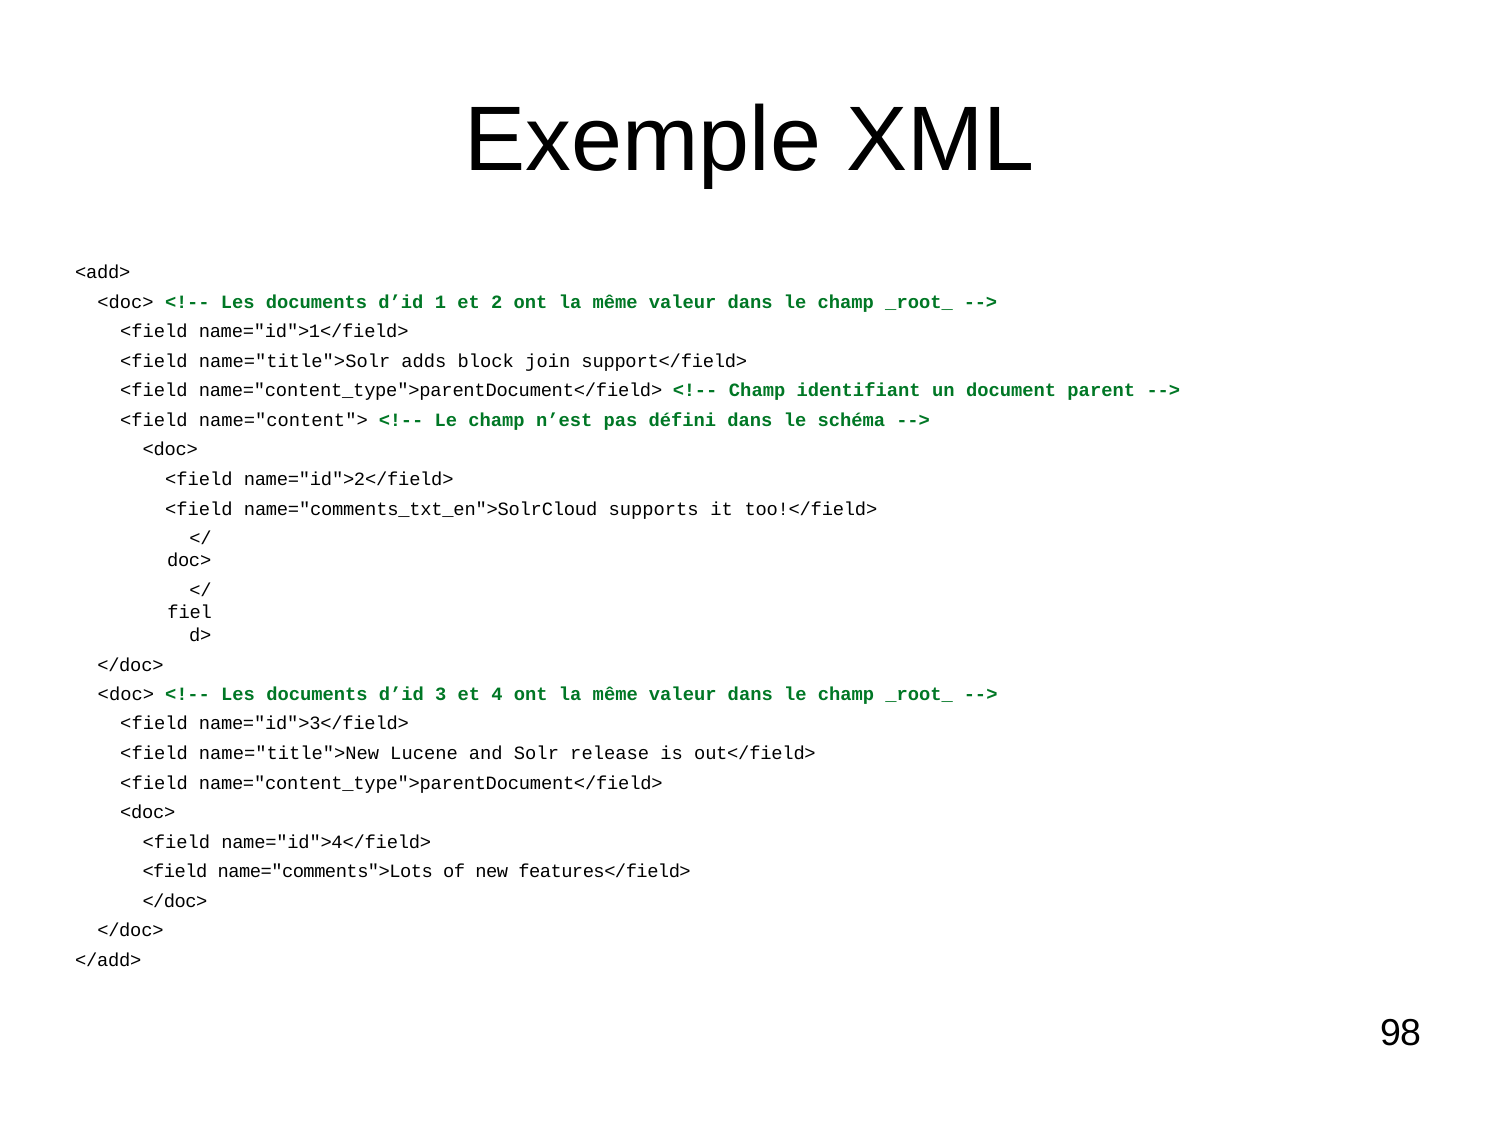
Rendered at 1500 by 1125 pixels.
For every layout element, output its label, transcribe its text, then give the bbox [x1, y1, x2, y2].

text_box <add> <doc> <!-- Les documents d’id 1 et 2 ont la même valeur dans le champ _root_ --> <field name="id">1</field> <field name="title">Solr adds block join support</field> <field name="content_type">parentDocument</field> <!-- Champ identifiant un document parent --> <field name="content"> <!-- Le champ n’est pas défini dans le schéma --> <doc> <field name="id">2</field> <field name="comments_txt_en">SolrCloud supports it too!</field> </doc> </field> </doc> <doc> <!-- Les documents d’id 3 et 4 ont la même valeur dans le champ _root_ --> <field name="id">3</field> <field name="title">New Lucene and Solr release is out</field> <field name="content_type">parentDocument</field> <doc> <field name="id">4</field> <field name="comments">Lots of new features</field> </doc> </doc> </add> [72, 250, 1192, 970]
title Exemple XML [87, 26, 1413, 267]
slide_number 98 [1373, 1009, 1451, 1125]
